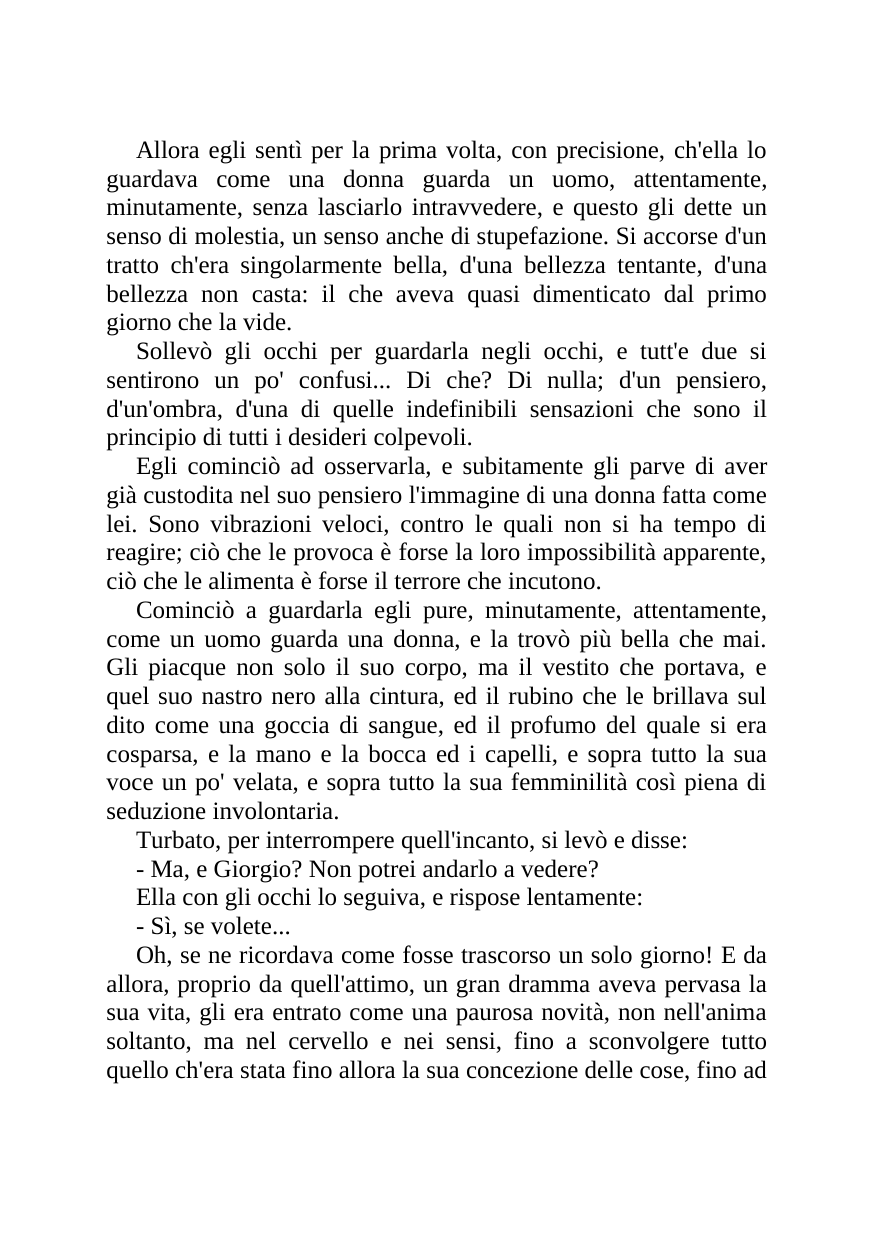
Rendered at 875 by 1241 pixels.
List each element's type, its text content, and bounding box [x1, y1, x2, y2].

text Ella con gli occhi lo seguiva, e rispose lentamente: [106, 882, 768, 911]
text - Ma, e Giorgio? Non potrei andarlo a vedere? [106, 854, 768, 882]
text Cominciò a guardarla egli pure, minutamente, attentamente, come un uomo guarda una donna, e la trovò più bella che mai. Gli piacque non solo il suo corpo, ma il vestito che portava, e quel suo nastro nero alla cintura, ed il rubino che le brillava sul dito come una goccia di sangue, ed il profumo del quale si era cosparsa, e la mano e la bocca ed i capelli, e sopra tutto la sua voce un po' velata, e sopra tutto la sua femminilità così piena di seduzione involontaria. [106, 595, 768, 825]
text Sollevò gli occhi per guardarla negli occhi, e tutt'e due si sentirono un po' confusi... Di che? Di nulla; d'un pensiero, d'un'ombra, d'una di quelle indefinibili sensazioni che sono il principio di tutti i desideri colpevoli. [106, 336, 768, 451]
text Turbato, per interrompere quell'incanto, si levò e disse: [106, 825, 768, 854]
text Allora egli sentì per la prima volta, con precisione, ch'ella lo guardava come una donna guarda un uomo, attentamente, minutamente, senza lasciarlo intravvedere, e questo gli dette un senso di molestia, un senso anche di stupefazione. Si accorse d'un tratto ch'era singolarmente bella, d'una bellezza tentante, d'una bellezza non casta: il che aveva quasi dimenticato dal primo giorno che la vide. [106, 135, 768, 336]
text Oh, se ne ricordava come fosse trascorso un solo giorno! E da allora, proprio da quell'attimo, un gran dramma aveva pervasa la sua vita, gli era entrato come una paurosa novità, non nell'anima soltanto, ma nel cervello e nei sensi, fino a sconvolgere tutto quello ch'era stata fino allora la sua concezione delle cose, fino ad [106, 940, 768, 1084]
text Egli cominciò ad osservarla, e subitamente gli parve di aver già custodita nel suo pensiero l'immagine di una donna fatta come lei. Sono vibrazioni veloci, contro le quali non si ha tempo di reagire; ciò che le provoca è forse la loro impossibilità apparente, ciò che le alimenta è forse il terrore che incutono. [106, 451, 768, 595]
text - Sì, se volete... [106, 911, 768, 940]
